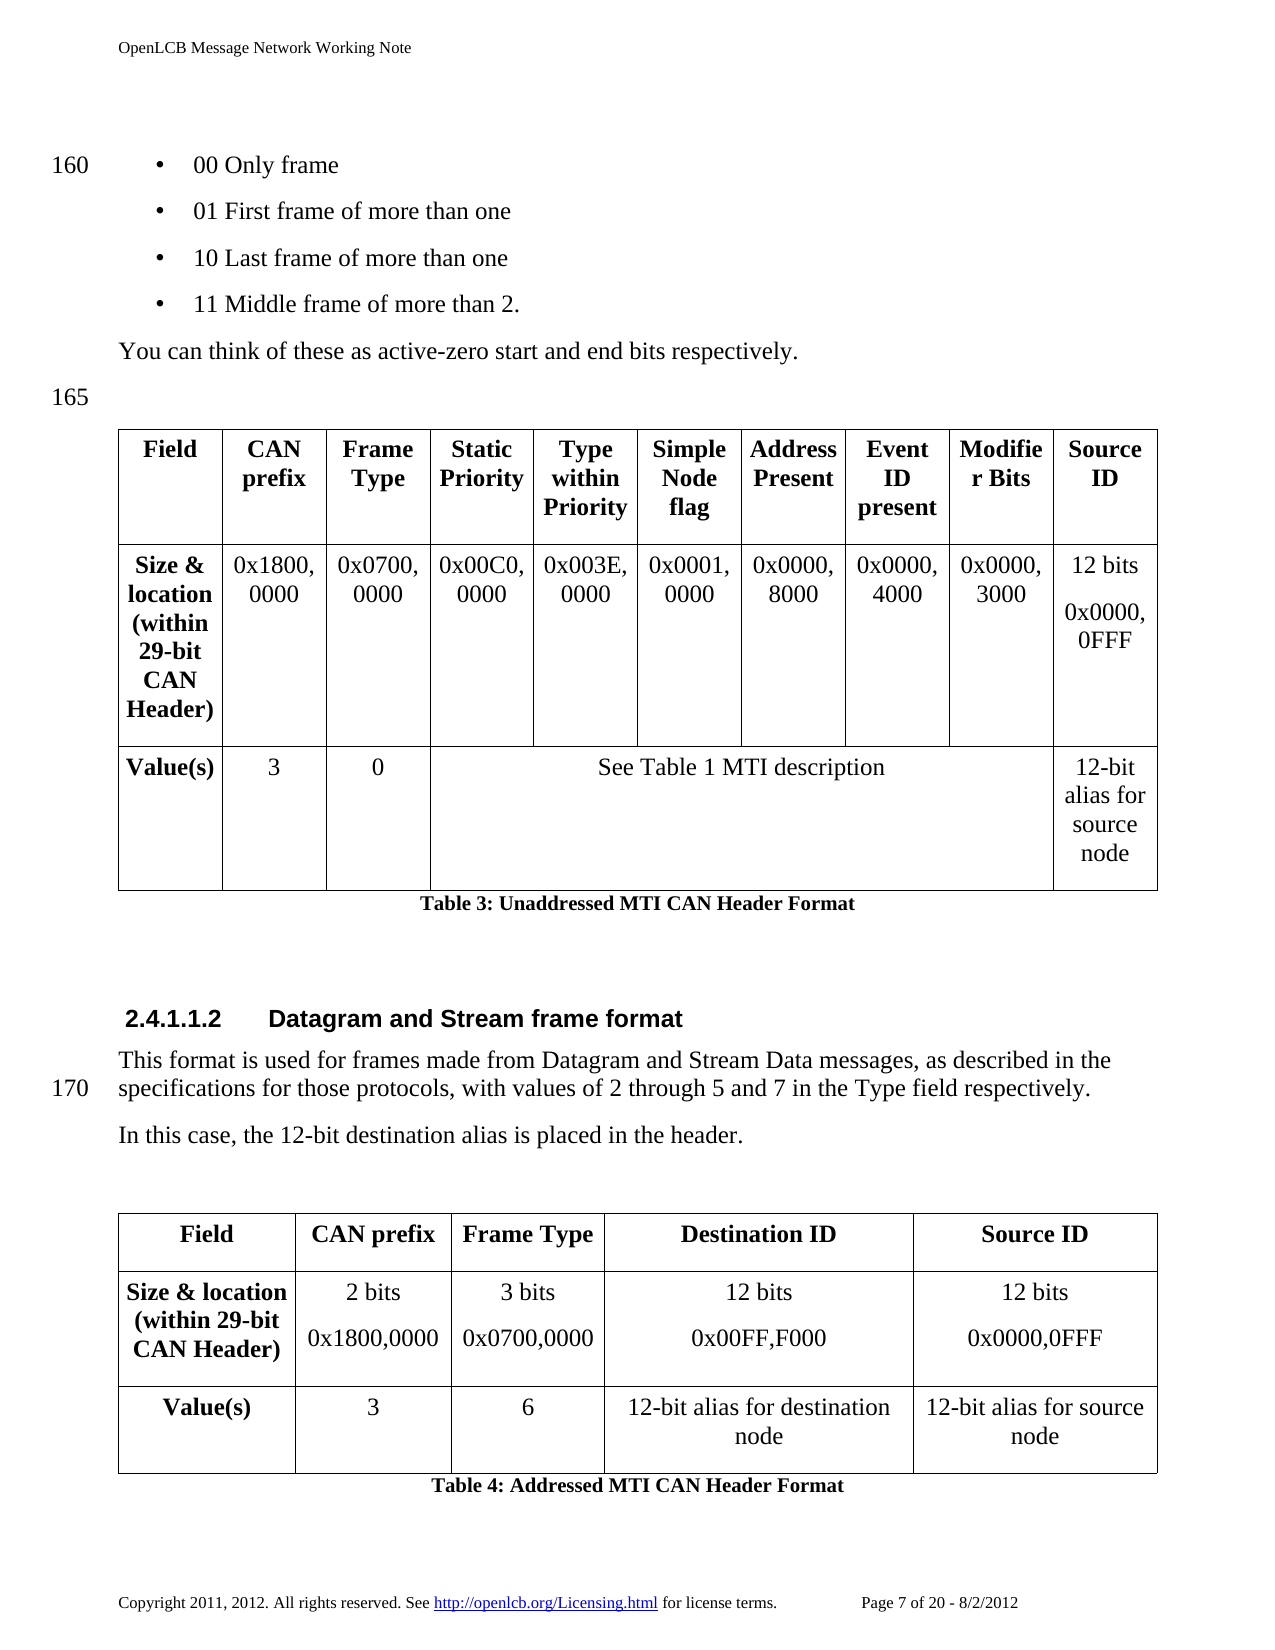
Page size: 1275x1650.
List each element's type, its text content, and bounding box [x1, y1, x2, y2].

list 00 Only frame [156, 150, 1157, 179]
table_header Simple Node flag [638, 430, 741, 544]
table_cell 0x0000,3000 [950, 545, 1053, 746]
table_header CAN prefix [296, 1214, 451, 1271]
subtitle Datagram and Stream frame format [118, 1004, 1157, 1032]
table_cell 12-bit alias for destination node [605, 1387, 913, 1473]
list 10 Last frame of more than one [156, 243, 1157, 272]
table_cell 0x0000,4000 [846, 545, 949, 746]
table_header Frame Type [327, 430, 430, 544]
table_cell Size & location (within 29-bit CAN Header) [119, 545, 222, 746]
text Table 3: Unaddressed MTI CAN Header Format [118, 891, 1157, 914]
table_cell 3 bits 0x0700,0000 [452, 1272, 604, 1386]
table_cell 12 bits 0x0000,0FFF [1054, 545, 1157, 746]
table_cell 0x0000,8000 [742, 545, 845, 746]
table_header Field [119, 1214, 295, 1271]
text You can think of these as active-zero start and end bits respectively. [118, 336, 1157, 364]
table_cell See Table 1 MTI description [431, 747, 1053, 890]
table_header Type within Priority [534, 430, 637, 544]
table_cell 0x0001,0000 [638, 545, 741, 746]
table_cell 0x00C0,0000 [431, 545, 533, 746]
table_cell 3 [296, 1387, 451, 1473]
list 01 First frame of more than one [156, 196, 1157, 225]
table_header Frame Type [452, 1214, 604, 1271]
table_cell 0 [327, 747, 430, 890]
table_cell 2 bits 0x1800,0000 [296, 1272, 451, 1386]
table_cell 6 [452, 1387, 604, 1473]
text In this case, the 12-bit destination alias is placed in the header. [118, 1120, 1157, 1149]
table_cell 0x0700,0000 [327, 545, 430, 746]
text This format is used for frames made from Datagram and Stream Data messages, as described in the specifications for those protocols, with values of 2 through 5 and 7 in the Type field respectively. [118, 1045, 1157, 1102]
table_cell 12-bit alias for source node [1054, 747, 1157, 890]
table_cell 12 bits 0x0000,0FFF [914, 1272, 1157, 1386]
table_cell 12 bits 0x00FF,F000 [605, 1272, 913, 1386]
table_header CAN prefix [223, 430, 326, 544]
table_header Source ID [914, 1214, 1157, 1271]
table_header Event ID present [846, 430, 949, 544]
table_cell Size & location (within 29-bit CAN Header) [119, 1272, 295, 1386]
table_cell 12-bit alias for source node [914, 1387, 1157, 1473]
table_header Destination ID [605, 1214, 913, 1271]
list 11 Middle frame of more than 2. [156, 289, 1157, 318]
table_header Field [119, 430, 222, 544]
table_cell 3 [223, 747, 326, 890]
table_cell Value(s) [119, 1387, 295, 1473]
table_cell 0x003E, 0000 [534, 545, 637, 746]
table_cell 0x1800,0000 [223, 545, 326, 746]
table_cell Value(s) [119, 747, 222, 890]
table_header Modifier Bits [950, 430, 1053, 544]
text Table 4: Addressed MTI CAN Header Format [118, 1474, 1157, 1497]
table_header Source ID [1054, 430, 1157, 544]
table_header Address Present [742, 430, 845, 544]
table_header Static Priority [431, 430, 533, 544]
